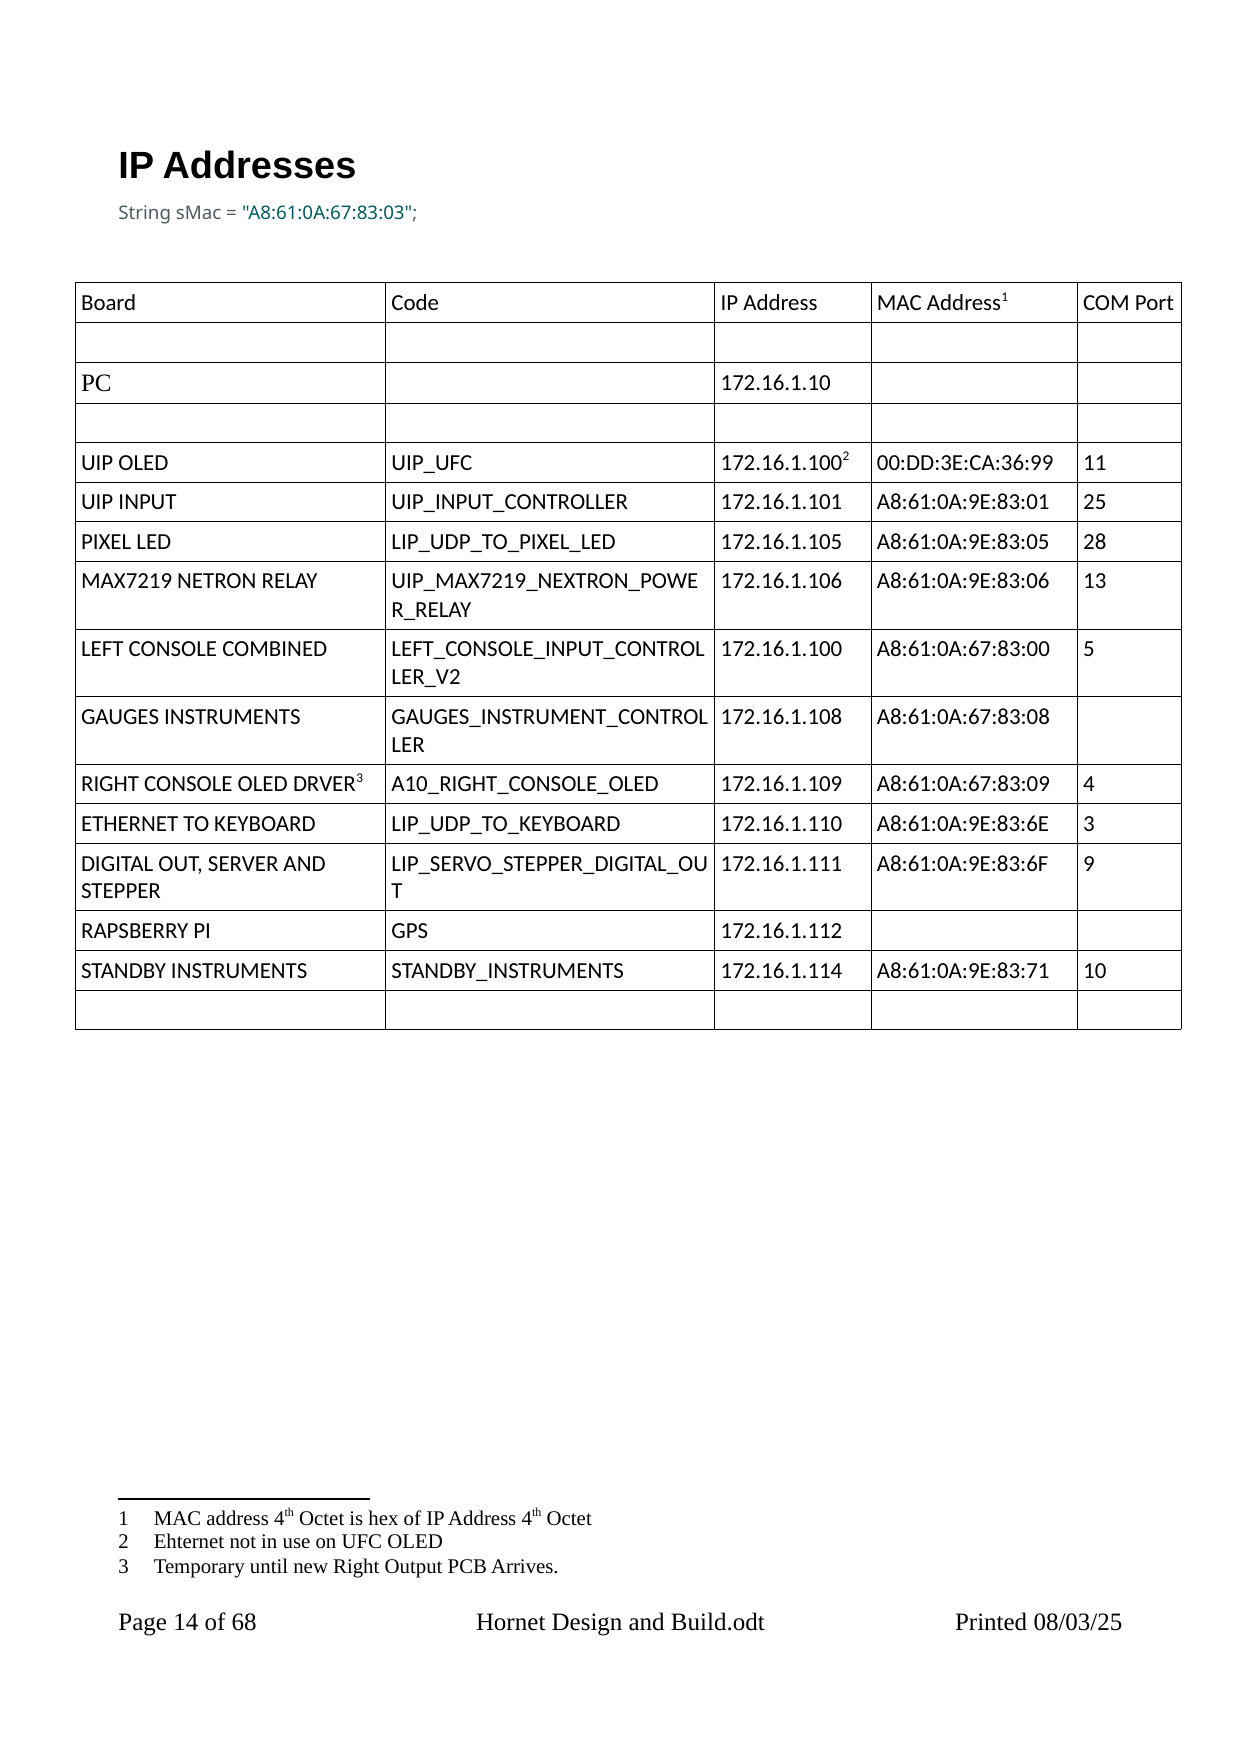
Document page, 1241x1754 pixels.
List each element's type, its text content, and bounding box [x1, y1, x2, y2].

table_cell A8:61:0A:9E:83:05 [872, 522, 1077, 561]
table_cell [1078, 363, 1181, 402]
table_cell [872, 323, 1077, 362]
table_cell LEFT CONSOLE COMBINED [76, 630, 385, 696]
table_header Board [76, 283, 385, 322]
table_header MAC Address [872, 283, 1077, 322]
table_cell [76, 323, 385, 362]
table_cell 5 [1078, 630, 1181, 696]
table_cell [872, 911, 1077, 950]
table_cell [872, 404, 1077, 442]
table_cell PIXEL LED [76, 522, 385, 561]
table_cell UIP_MAX7219_NEXTRON_POWER_RELAY [386, 562, 714, 628]
table_cell 172.16.1.100 [715, 630, 871, 696]
table_cell GAUGES_INSTRUMENT_CONTROLLER [386, 697, 714, 764]
table_cell [1078, 404, 1181, 442]
table_cell [715, 991, 871, 1029]
table_cell A8:61:0A:9E:83:71 [872, 951, 1077, 989]
table_cell 172.16.1.114 [715, 951, 871, 989]
table_cell [386, 991, 714, 1029]
table_cell 172.16.1.108 [715, 697, 871, 764]
table_cell 172.16.1.105 [715, 522, 871, 561]
table_header COM Port [1078, 283, 1181, 322]
table_cell A8:61:0A:9E:83:01 [872, 483, 1077, 521]
table_cell [386, 363, 714, 402]
table_cell GAUGES INSTRUMENTS [76, 697, 385, 764]
table_cell 172.16.1.111 [715, 844, 871, 910]
table_cell GPS [386, 911, 714, 950]
table_cell 172.16.1.110 [715, 804, 871, 843]
table_cell [1078, 323, 1181, 362]
table_cell DIGITAL OUT, SERVER AND STEPPER [76, 844, 385, 910]
table_cell 172.16.1.109 [715, 765, 871, 803]
table_cell 28 [1078, 522, 1181, 561]
table_cell LIP_UDP_TO_PIXEL_LED [386, 522, 714, 561]
table_cell LEFT_CONSOLE_INPUT_CONTROLLER_V2 [386, 630, 714, 696]
table_cell [715, 404, 871, 442]
table_cell ETHERNET TO KEYBOARD [76, 804, 385, 843]
table_cell A8:61:0A:67:83:08 [872, 697, 1077, 764]
table_cell 10 [1078, 951, 1181, 989]
table_cell [872, 991, 1077, 1029]
table_cell [1078, 991, 1181, 1029]
table_cell 9 [1078, 844, 1181, 910]
table_cell A8:61:0A:67:83:00 [872, 630, 1077, 696]
table_cell [386, 323, 714, 362]
table_cell 172.16.1.10 [715, 363, 871, 402]
table_cell 13 [1078, 562, 1181, 628]
table_cell A8:61:0A:9E:83:6E [872, 804, 1077, 843]
table_cell [1078, 697, 1181, 764]
table_cell UIP_INPUT_CONTROLLER [386, 483, 714, 521]
table_header Code [386, 283, 714, 322]
table_cell 172.16.1.112 [715, 911, 871, 950]
table_cell STANDBY_INSTRUMENTS [386, 951, 714, 989]
table_cell 11 [1078, 443, 1181, 482]
table_cell [76, 991, 385, 1029]
table_cell A8:61:0A:9E:83:06 [872, 562, 1077, 628]
table_cell A8:61:0A:67:83:09 [872, 765, 1077, 803]
table_cell [872, 363, 1077, 402]
table_cell [1078, 911, 1181, 950]
table_cell RAPSBERRY PI [76, 911, 385, 950]
table_cell UIP_UFC [386, 443, 714, 482]
table_cell LIP_UDP_TO_KEYBOARD [386, 804, 714, 843]
table_cell 00:DD:3E:CA:36:99 [872, 443, 1077, 482]
table_cell A8:61:0A:9E:83:6F [872, 844, 1077, 910]
table_cell 4 [1078, 765, 1181, 803]
table_cell A10_RIGHT_CONSOLE_OLED [386, 765, 714, 803]
table_cell STANDBY INSTRUMENTS [76, 951, 385, 989]
table_cell 172.16.1.101 [715, 483, 871, 521]
table_cell [386, 404, 714, 442]
table_cell [715, 323, 871, 362]
table_cell UIP INPUT [76, 483, 385, 521]
table_cell 172.16.1.100 [715, 443, 871, 482]
table_cell 3 [1078, 804, 1181, 843]
table_cell LIP_SERVO_STEPPER_DIGITAL_OUT [386, 844, 714, 910]
table_header IP Address [715, 283, 871, 322]
table_cell MAX7219 NETRON RELAY [76, 562, 385, 628]
table_cell PC [76, 363, 385, 402]
text String sMac = "A8:61:0A:67:83:03"; [118, 199, 1122, 225]
table_cell 172.16.1.106 [715, 562, 871, 628]
table_cell [76, 404, 385, 442]
table_cell UIP OLED [76, 443, 385, 482]
subtitle IP Addresses [118, 143, 1122, 187]
table_cell 25 [1078, 483, 1181, 521]
table_cell RIGHT CONSOLE OLED DRVER [76, 765, 385, 803]
